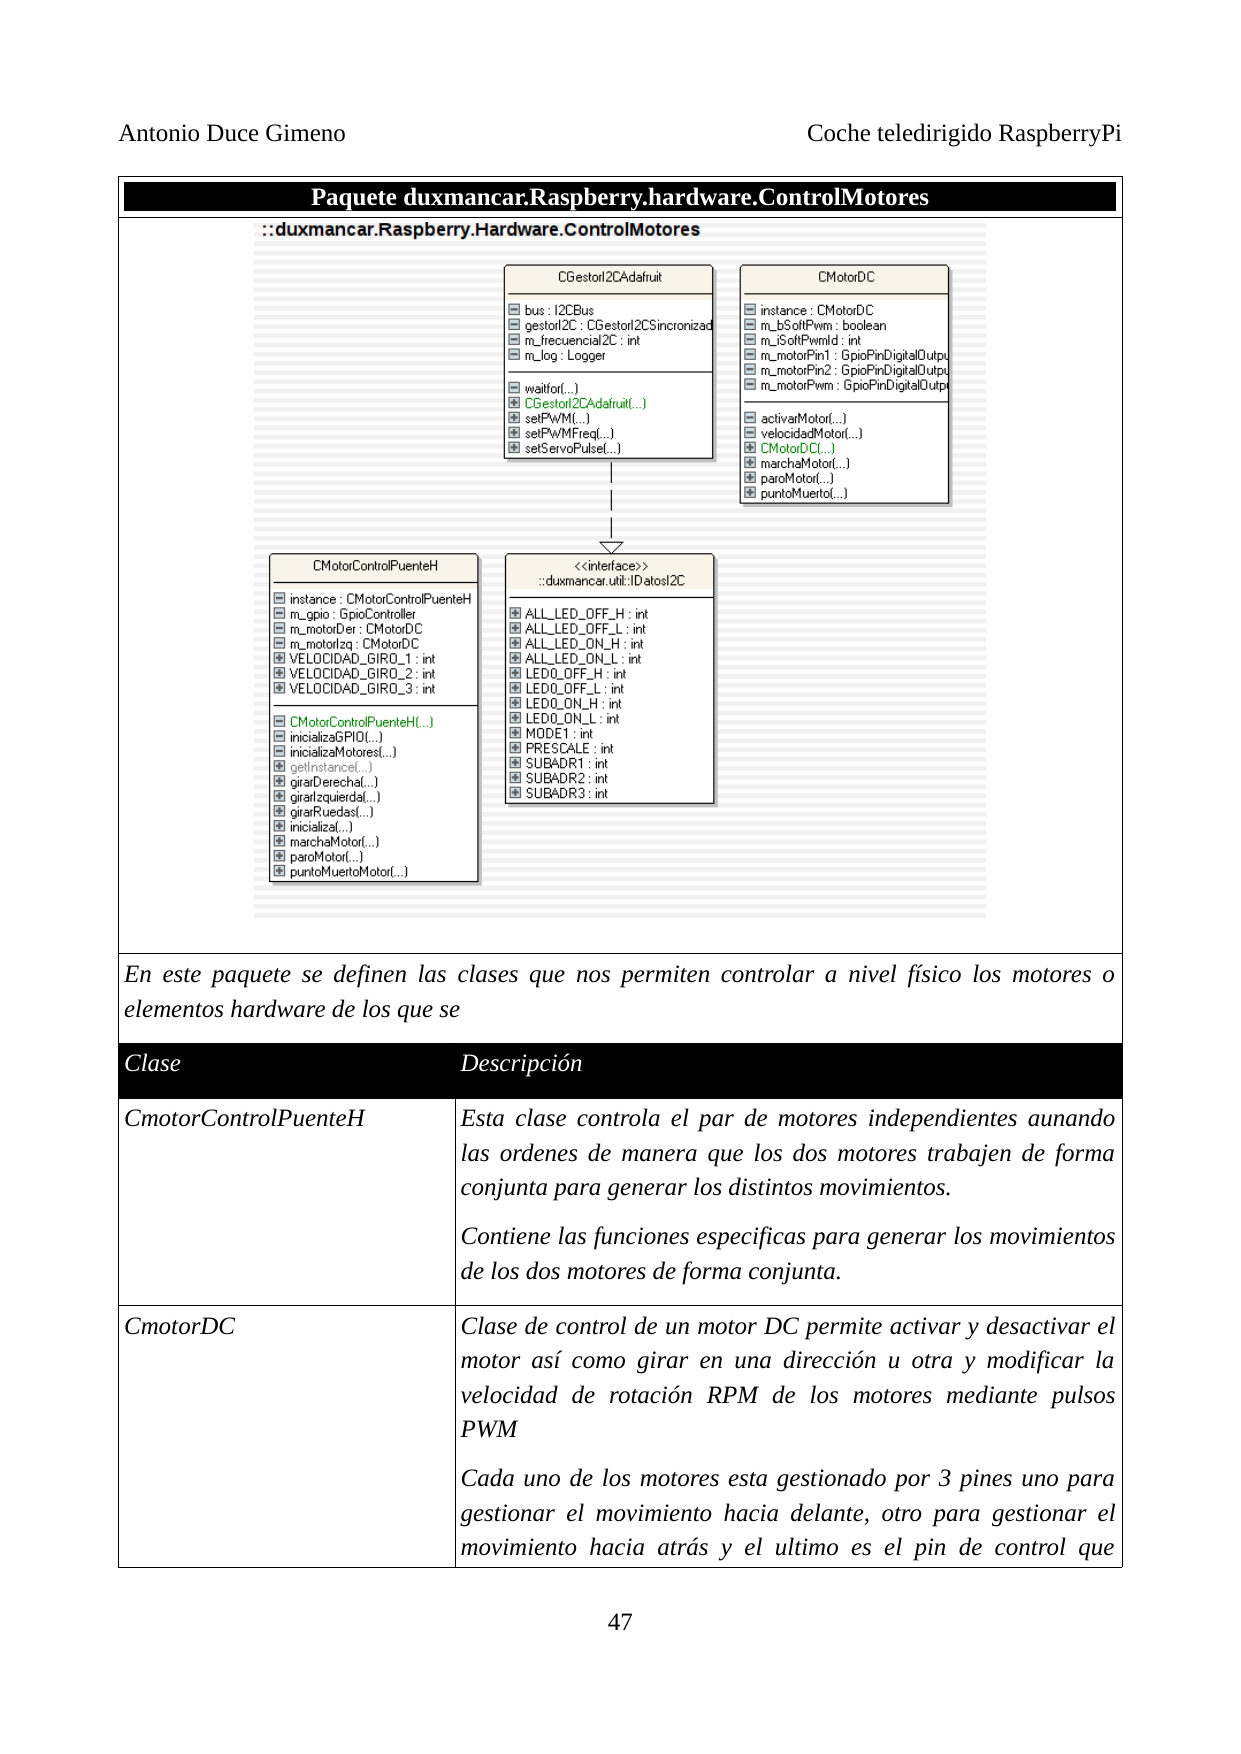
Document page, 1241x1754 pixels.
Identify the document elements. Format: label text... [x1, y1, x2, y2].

table_cell CmotorDC [119, 1306, 455, 1567]
table_cell Clase de control de un motor DC permite activar y desactivar el motor así como girar en una dirección u otra y modificar la velocidad de rotación RPM de los motores mediante pulsos PWM Cada uno de los motores esta gestionado por 3 pines uno para gestionar el movimiento hacia delante, otro para gestionar el movimiento hacia atrás y el ultimo es el pin de control que [456, 1306, 1122, 1567]
table_cell En este paquete se definen las clases que nos permiten controlar a nivel físico los motores o elementos hardware de los que se [119, 954, 1122, 1043]
table_header Paquete duxmancar.Raspberry.hardware.ControlMotores [119, 177, 1122, 217]
table_cell Descripción [456, 1044, 1122, 1098]
table_cell CmotorControlPuenteH [119, 1099, 455, 1305]
picture [253, 222, 986, 919]
table_cell Esta clase controla el par de motores independientes aunando las ordenes de manera que los dos motores trabajen de forma conjunta para generar los distintos movimientos. Contiene las funciones especificas para generar los movimientos de los dos motores de forma conjunta. [456, 1099, 1122, 1305]
table_cell [119, 218, 1122, 222]
table_cell [119, 223, 1122, 953]
table_cell Clase [119, 1044, 455, 1098]
